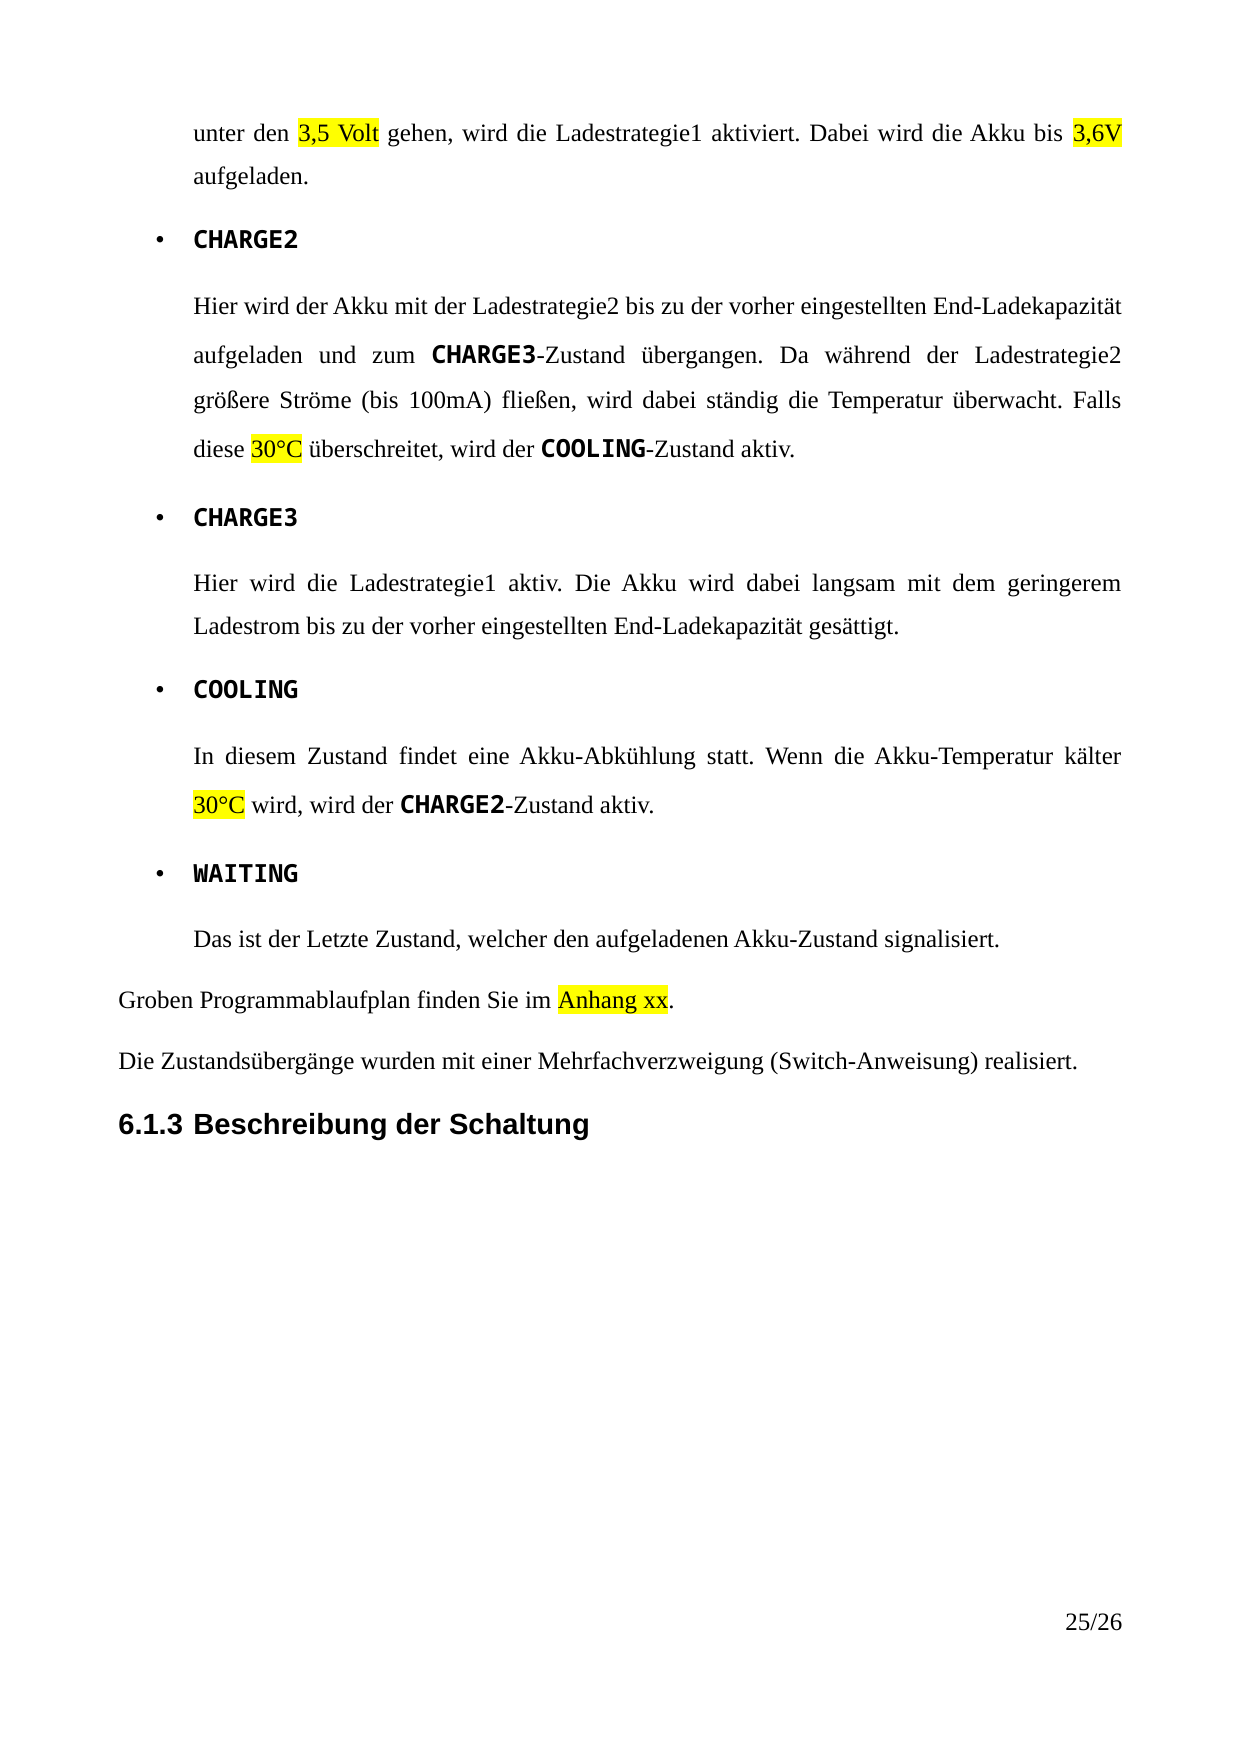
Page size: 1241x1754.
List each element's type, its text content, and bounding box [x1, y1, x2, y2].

text Die Zustandsübergänge wurden mit einer Mehrfachverzweigung (Switch-Anweisung) realisiert. [118, 1046, 1122, 1074]
list In diesem Zustand findet eine Akku-Abkühlung statt. Wenn die Akku-Temperatur kälter 30°C wird, wird der CHARGE2-Zustand aktiv. [156, 741, 1122, 821]
list CHARGE3 [156, 499, 1122, 533]
list unter den 3,5 Volt gehen, wird die Ladestrategie1 aktiviert. Dabei wird die Akku bis 3,6V aufgeladen. [156, 118, 1122, 190]
text Groben Programmablaufplan finden Sie im Anhang xx. [118, 985, 1122, 1014]
list CHARGE2 [156, 222, 1122, 256]
subtitle Beschreibung der Schaltung [118, 1107, 1122, 1140]
list COOLING [156, 672, 1122, 706]
list Hier wird die Ladestrategie1 aktiv. Die Akku wird dabei langsam mit dem geringerem Ladestrom bis zu der vorher eingestellten End-Ladekapazität gesättigt. [156, 568, 1122, 640]
list Das ist der Letzte Zustand, welcher den aufgeladenen Akku-Zustand signalisiert. [156, 924, 1122, 953]
list WAITING [156, 855, 1122, 889]
list Hier wird der Akku mit der Ladestrategie2 bis zu der vorher eingestellten End-Ladekapazität aufgeladen und zum CHARGE3-Zustand übergangen. Da während der Ladestrategie2 größere Ströme (bis 100mA) fließen, wird dabei ständig die Temperatur überwacht. Falls diese 30°C überschreitet, wird der COOLING-Zustand aktiv. [156, 291, 1122, 465]
